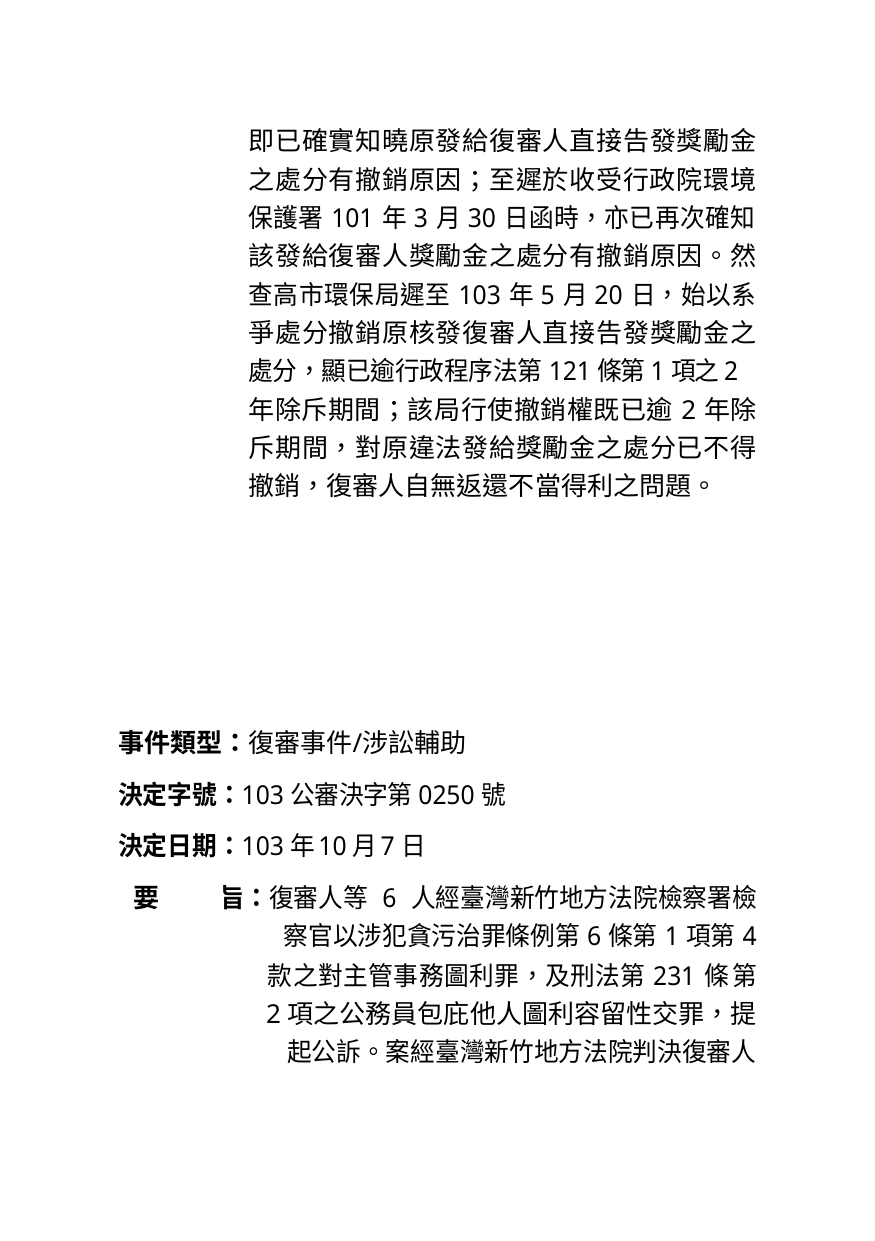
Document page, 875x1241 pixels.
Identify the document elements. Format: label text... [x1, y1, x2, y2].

text 決定字號：103 公審決字第 0250 號決定日期：103 年 10 月 7 日 [118, 777, 515, 863]
text 事件類型：復審事件/涉訟輔助 [118, 725, 793, 760]
text 年除斥期間；該局行使撤銷權既已逾 2 年除斥期間，對原違法發給獎勵金之處分已不得撤銷，復審人自無返還不當得利之問題。 [248, 391, 757, 503]
text 要 旨：復審人等 6 人經臺灣新竹地方法院檢察署檢察官以涉犯貪污治罪條例第 6 條第 1 項第 4 [118, 879, 757, 953]
text 2 項之公務員包庇他人圖利容留性交罪，提起公訴。案經臺灣新竹地方法院判決復審人 [256, 995, 756, 1069]
text 即已確實知曉原發給復審人直接告發獎勵金之處分有撤銷原因；至遲於收受行政院環境保護署 101 年 3 月 30 日函時，亦已再次確知該發給復審人獎勵金之處分有撤銷原因。然查高市環保局遲至 103 年 5 月 20 日，始以系爭處分撤銷原核發復審人直接告發獎勵金之處分，顯已逾行政程序法第 121 條第 1 項之 2 [248, 123, 757, 388]
text 款之對主管事務圖利罪，及刑法第 231 條第 [104, 956, 757, 992]
